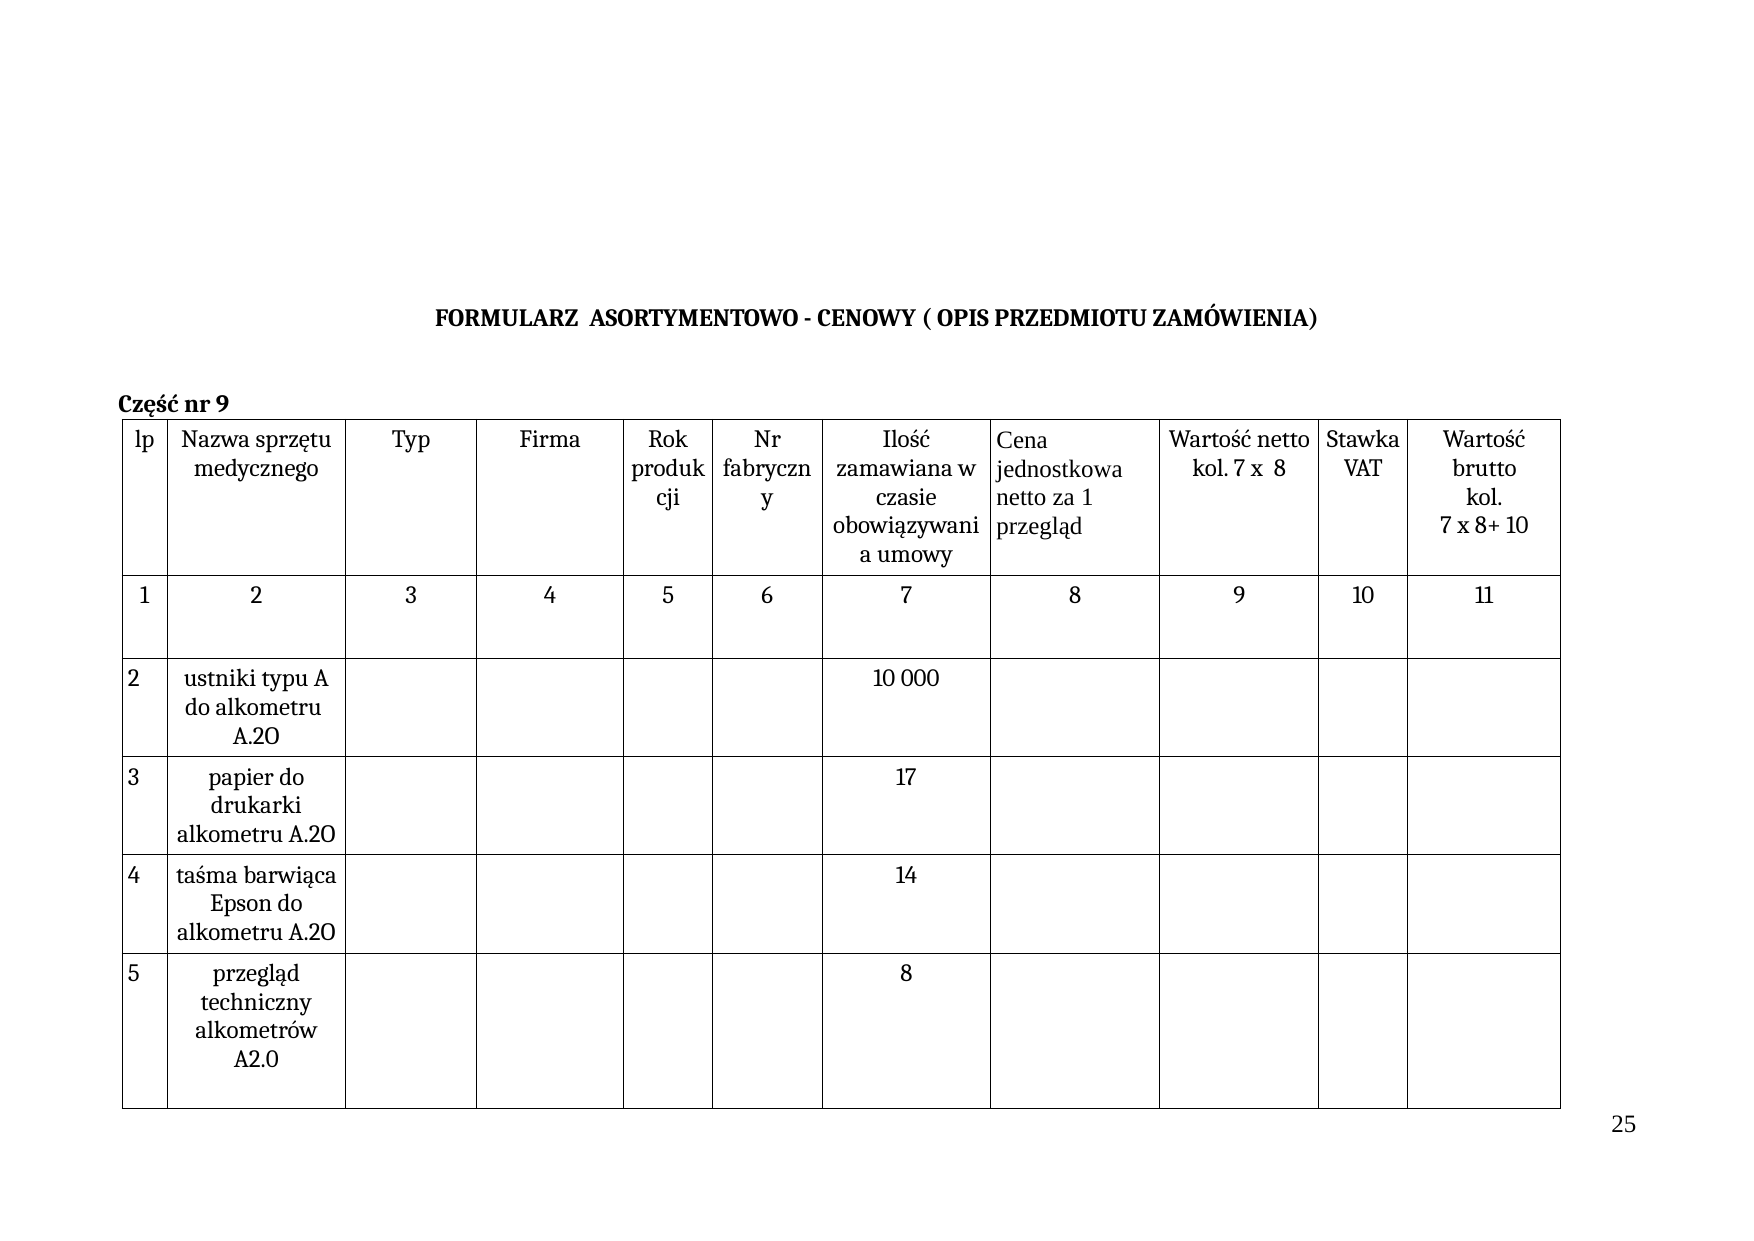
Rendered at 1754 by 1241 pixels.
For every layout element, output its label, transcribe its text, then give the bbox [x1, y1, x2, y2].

table_cell [1319, 954, 1407, 1108]
table_cell papier do drukarki alkometru A.2O [168, 757, 345, 854]
table_cell [1408, 855, 1560, 953]
table_cell [477, 757, 623, 854]
table_cell [1319, 757, 1407, 854]
table_cell [1160, 659, 1318, 756]
table_header Wartość brutto kol. 7 x 8+ 10 [1408, 420, 1560, 574]
table_cell 14 [823, 855, 990, 953]
table_cell [624, 757, 712, 854]
table_cell [1408, 954, 1560, 1108]
table_cell [624, 659, 712, 756]
table_cell 2 [123, 659, 167, 756]
table_cell 7 [823, 576, 990, 658]
table_cell [477, 659, 623, 756]
table_header Wartość netto kol. 7 x 8 [1160, 420, 1318, 574]
table_cell [713, 757, 822, 854]
table_cell 3 [123, 757, 167, 854]
table_cell przegląd techniczny alkometrów A2.0 [168, 954, 345, 1108]
table_cell [477, 954, 623, 1108]
table_cell [346, 954, 476, 1108]
table_cell 3 [346, 576, 476, 658]
table_cell 11 [1408, 576, 1560, 658]
table_cell [1319, 659, 1407, 756]
table_header lp [123, 420, 167, 574]
table_cell 8 [991, 576, 1159, 658]
table_cell [624, 954, 712, 1108]
table_header Firma [477, 420, 623, 574]
table_cell [991, 659, 1159, 756]
table_cell 5 [123, 954, 167, 1108]
table_cell [346, 855, 476, 953]
table_header Ilość zamawiana w czasie obowiązywania umowy [823, 420, 990, 574]
text Część nr 9 [118, 390, 1636, 419]
table_cell 10 000 [823, 659, 990, 756]
table_cell 10 [1319, 576, 1407, 658]
table_cell [713, 954, 822, 1108]
table_cell 1 [123, 576, 167, 658]
table_cell [991, 757, 1159, 854]
table_header Typ [346, 420, 476, 574]
table_cell [1408, 757, 1560, 854]
table_header Rok produkcji [624, 420, 712, 574]
table_header Cena jednostkowa netto za 1 przegląd [991, 420, 1159, 574]
table_header Stawka VAT [1319, 420, 1407, 574]
table_cell 8 [823, 954, 990, 1108]
table_cell 4 [123, 855, 167, 953]
table_cell 6 [713, 576, 822, 658]
table_cell [991, 954, 1159, 1108]
text FORMULARZ ASORTYMENTOWO - CENOWY ( OPIS PRZEDMIOTU ZAMÓWIENIA) [118, 304, 1636, 332]
table_cell [624, 855, 712, 953]
table_cell 4 [477, 576, 623, 658]
table_cell [346, 659, 476, 756]
table_header Nazwa sprzętu medycznego [168, 420, 345, 574]
table_cell 5 [624, 576, 712, 658]
table_cell [1408, 659, 1560, 756]
table_cell [713, 855, 822, 953]
table_cell 2 [168, 576, 345, 658]
table_cell [1160, 954, 1318, 1108]
table_cell [1319, 855, 1407, 953]
table_cell 17 [823, 757, 990, 854]
table_cell [477, 855, 623, 953]
table_cell taśma barwiąca Epson do alkometru A.2O [168, 855, 345, 953]
table_header Nr fabryczny [713, 420, 822, 574]
table_cell [346, 757, 476, 854]
table_cell [991, 855, 1159, 953]
table_cell 9 [1160, 576, 1318, 658]
table_cell [713, 659, 822, 756]
table_cell [1160, 757, 1318, 854]
table_cell [1160, 855, 1318, 953]
table_cell ustniki typu A do alkometru A.2O [168, 659, 345, 756]
